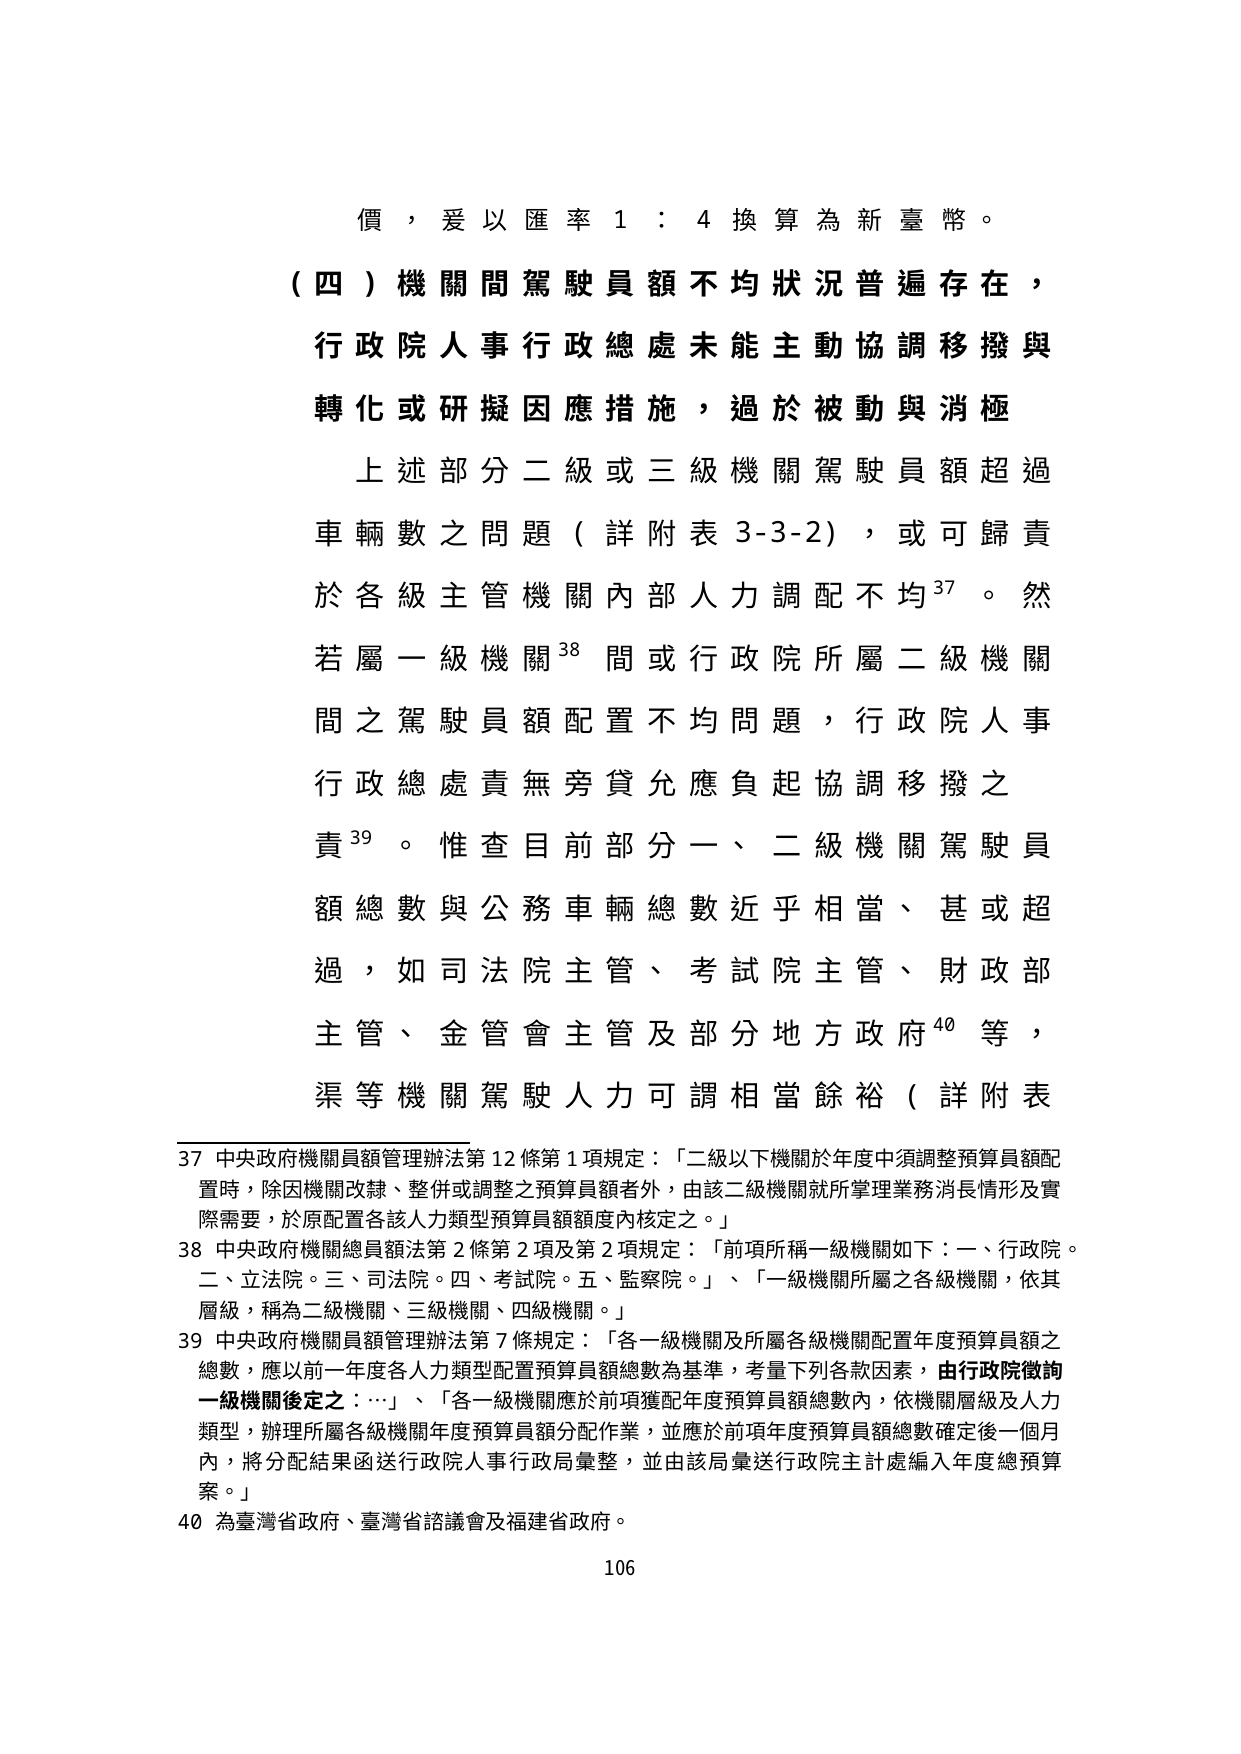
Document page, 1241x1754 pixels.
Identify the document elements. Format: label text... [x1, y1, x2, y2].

text 中央政府機關員額管理辦法第12條第1項規定：「二級以下機關於年度中須調整預算員額配置時，除因機關改隸、整併或調整之預算員額者外，由該二級機關就所掌理業務消長情形及實際需要，於原配置各該人力類型預算員額額度內核定之。」 [177, 1143, 1063, 1233]
text 中央政府機關員額管理辦法第7條規定：「各一級機關及所屬各級機關配置年度預算員額之總數，應以前一年度各人力類型配置預算員額總數為基準，考量下列各款因素，由行政院徵詢一級機關後定之：…」、「各一級機關應於前項獲配年度預算員額總數內，依機關層級及人力類型，辦理所屬各級機關年度預算員額分配作業，並應於前項年度預算員額總數確定後一個月內，將分配結果函送行政院人事行政局彙整，並由該局彙送行政院主計處編入年度總預算案。」 [177, 1324, 1063, 1506]
text (四)機關間駕駛員額不均狀況普遍存在，行政院人事行政總處未能主動協調移撥與轉化或研擬因應措施，過於被動與消極 [242, 240, 1058, 427]
text 為臺灣省政府、臺灣省諮議會及福建省政府。 [177, 1506, 1063, 1536]
text 上述部分二級或三級機關駕駛員額超過車輛數之問題(詳附表3-3-2)，或可歸責於各級主管機關內部人力調配不均。然若屬一級機關間或行政院所屬二級機關間之駕駛員額配置不均問題，行政院人事行政總處責無旁貸允應負起協調移撥之責。惟查目前部分一、二級機關駕駛員額總數與公務車輛總數近乎相當、甚或超過，如司法院主管、考試院主管、財政部主管、金管會主管及部分地方政府等，渠等機關駕駛人力可謂相當餘裕(詳附表 [271, 427, 1058, 1115]
text 中央政府機關總員額法第2條第2項及第2項規定：「前項所稱一級機關如下：一、行政院。二、立法院。三、司法院。四、考試院。五、監察院。」、「一級機關所屬之各級機關，依其層級，稱為二級機關、三級機關、四級機關。」 [177, 1233, 1063, 1324]
text 價，爰以匯率1：4換算為新臺幣。 [330, 177, 1058, 240]
